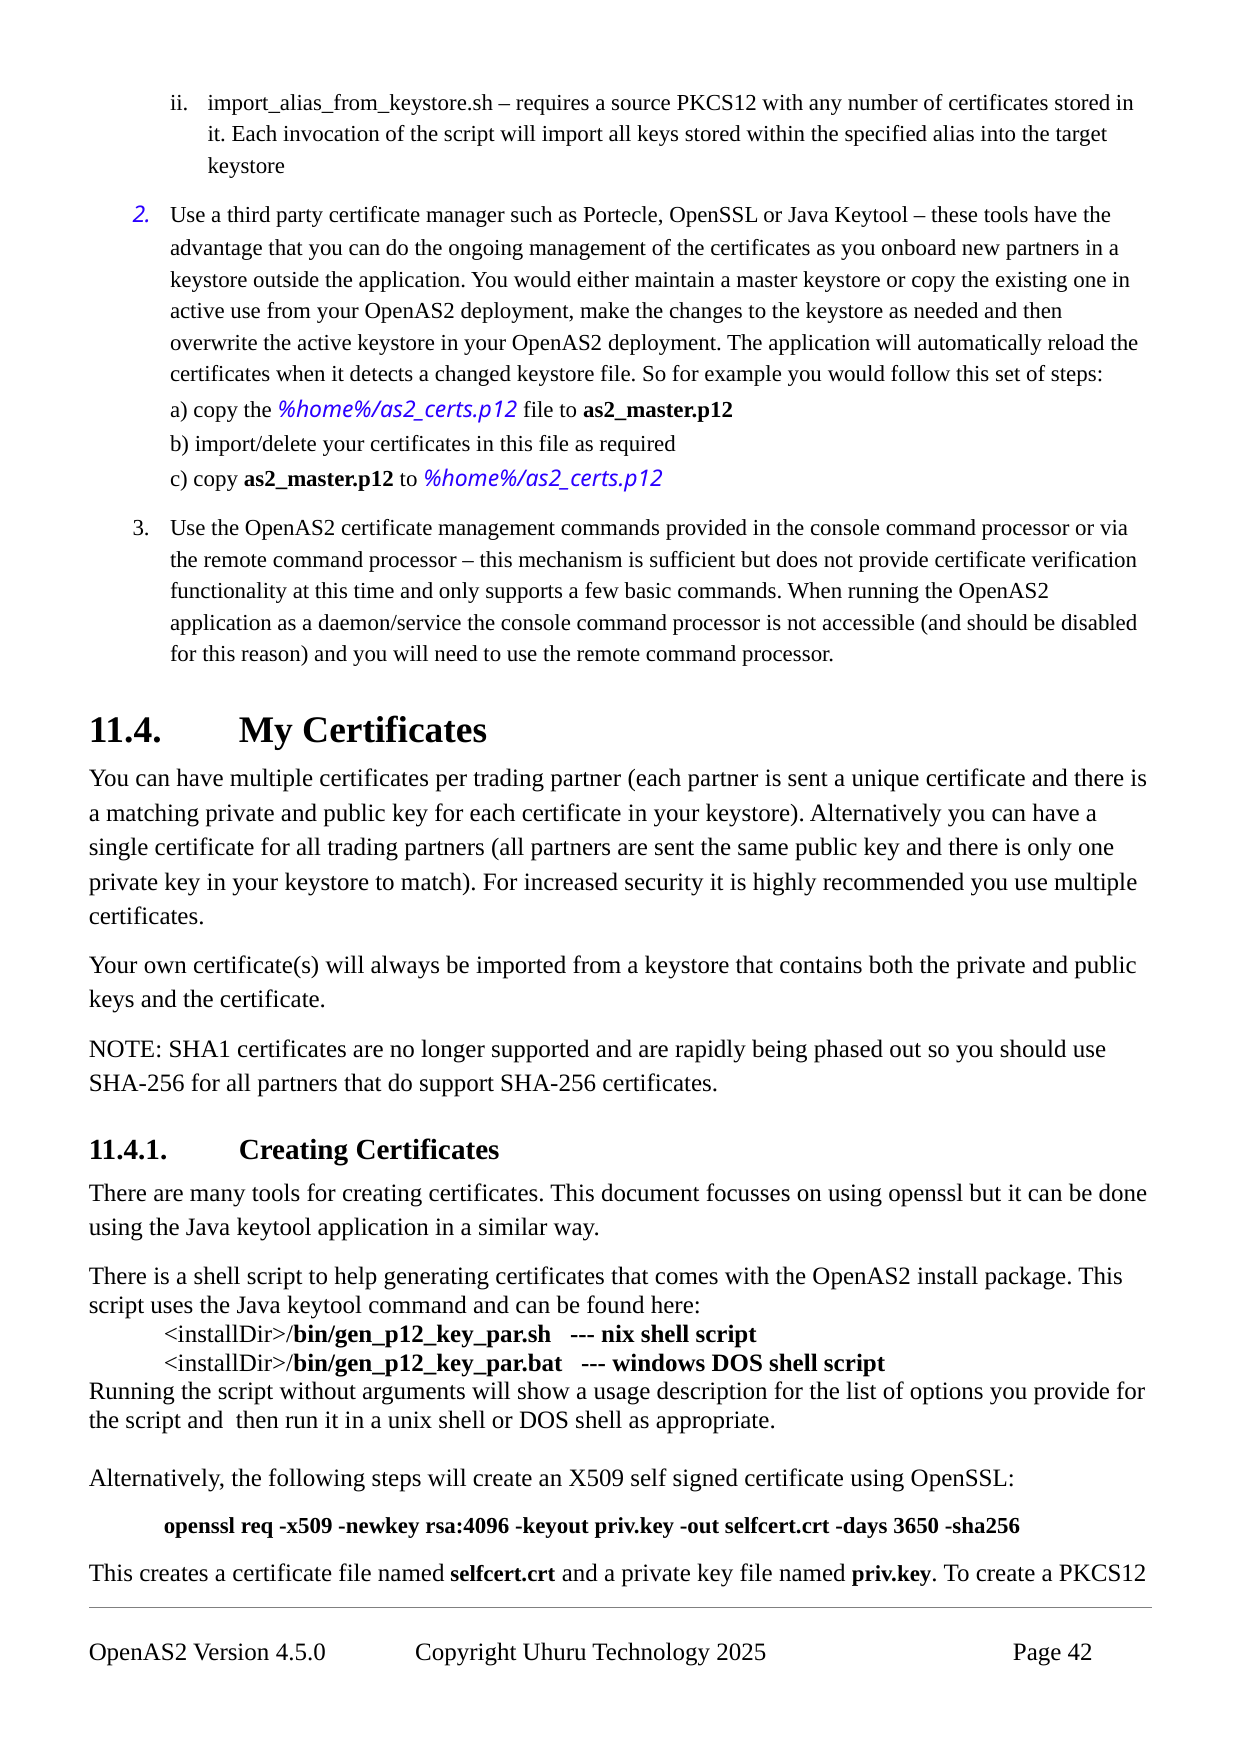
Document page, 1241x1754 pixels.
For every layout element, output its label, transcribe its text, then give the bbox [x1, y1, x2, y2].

text This creates a certificate file named selfcert.crt and a private key file named priv.key. To create a PKCS12 [88, 1558, 1152, 1587]
subtitle My Certificates [88, 707, 1152, 751]
list import_alias_from_keystore.sh – requires a source PKCS12 with any number of certificates stored in it. Each invocation of the script will import all keys stored within the specified alias into the target keystore [170, 88, 1152, 178]
text There are many tools for creating certificates. This document focusses on using openssl but it can be done using the Java keytool application in a similar way. [88, 1178, 1152, 1241]
text NOTE: SHA1 certificates are no longer supported and are rapidly being phased out so you should use SHA-256 for all partners that do support SHA-256 certificates. [88, 1034, 1152, 1097]
text Your own certificate(s) will always be imported from a keystore that contains both the private and public keys and the certificate. [88, 950, 1152, 1013]
text Running the script without arguments will show a usage description for the list of options you provide for the script and then run it in a unix shell or DOS shell as appropriate. [88, 1376, 1152, 1434]
text <installDir>/bin/gen_p12_key_par.sh --- nix shell script [163, 1319, 1152, 1348]
text openssl req -x509 -newkey rsa:4096 -keyout priv.key -out selfcert.crt -days 3650 -sha256 [163, 1512, 1152, 1538]
list Use a third party certificate manager such as Portecle, OpenSSL or Java Keytool – these tools have the advantage that you can do the ongoing management of the certificates as you onboard new partners in a keystore outside the application. You would either maintain a master keystore or copy the existing one in active use from your OpenAS2 deployment, make the changes to the keystore as needed and then overwrite the active keystore in your OpenAS2 deployment. The application will automatically reload the certificates when it detects a changed keystore file. So for example you would follow this set of steps: a) copy the %home%/as2_certs.p12 file to as2_master.p12 b) import/delete your certificates in this file as required c) copy as2_master.p12 to %home%/as2_certs.p12 [132, 198, 1152, 493]
text <installDir>/bin/gen_p12_key_par.bat --- windows DOS shell script [163, 1348, 1152, 1376]
list Use the OpenAS2 certificate management commands provided in the console command processor or via the remote command processor – this mechanism is sufficient but does not provide certificate verification functionality at this time and only supports a few basic commands. When running the OpenAS2 application as a daemon/service the console command processor is not accessible (and should be disabled for this reason) and you will need to use the remote command processor. [132, 514, 1152, 667]
text Alternatively, the following steps will create an X509 self signed certificate using OpenSSL: [88, 1463, 1152, 1491]
subtitle Creating Certificates [88, 1132, 1152, 1165]
text There is a shell script to help generating certificates that comes with the OpenAS2 install package. This script uses the Java keytool command and can be found here: [88, 1261, 1152, 1319]
text You can have multiple certificates per trading partner (each partner is sent a unique certificate and there is a matching private and public key for each certificate in your keystore). Alternatively you can have a single certificate for all trading partners (all partners are sent the same public key and there is only one private key in your keystore to match). For increased security it is highly recommended you use multiple certificates. [88, 763, 1152, 930]
